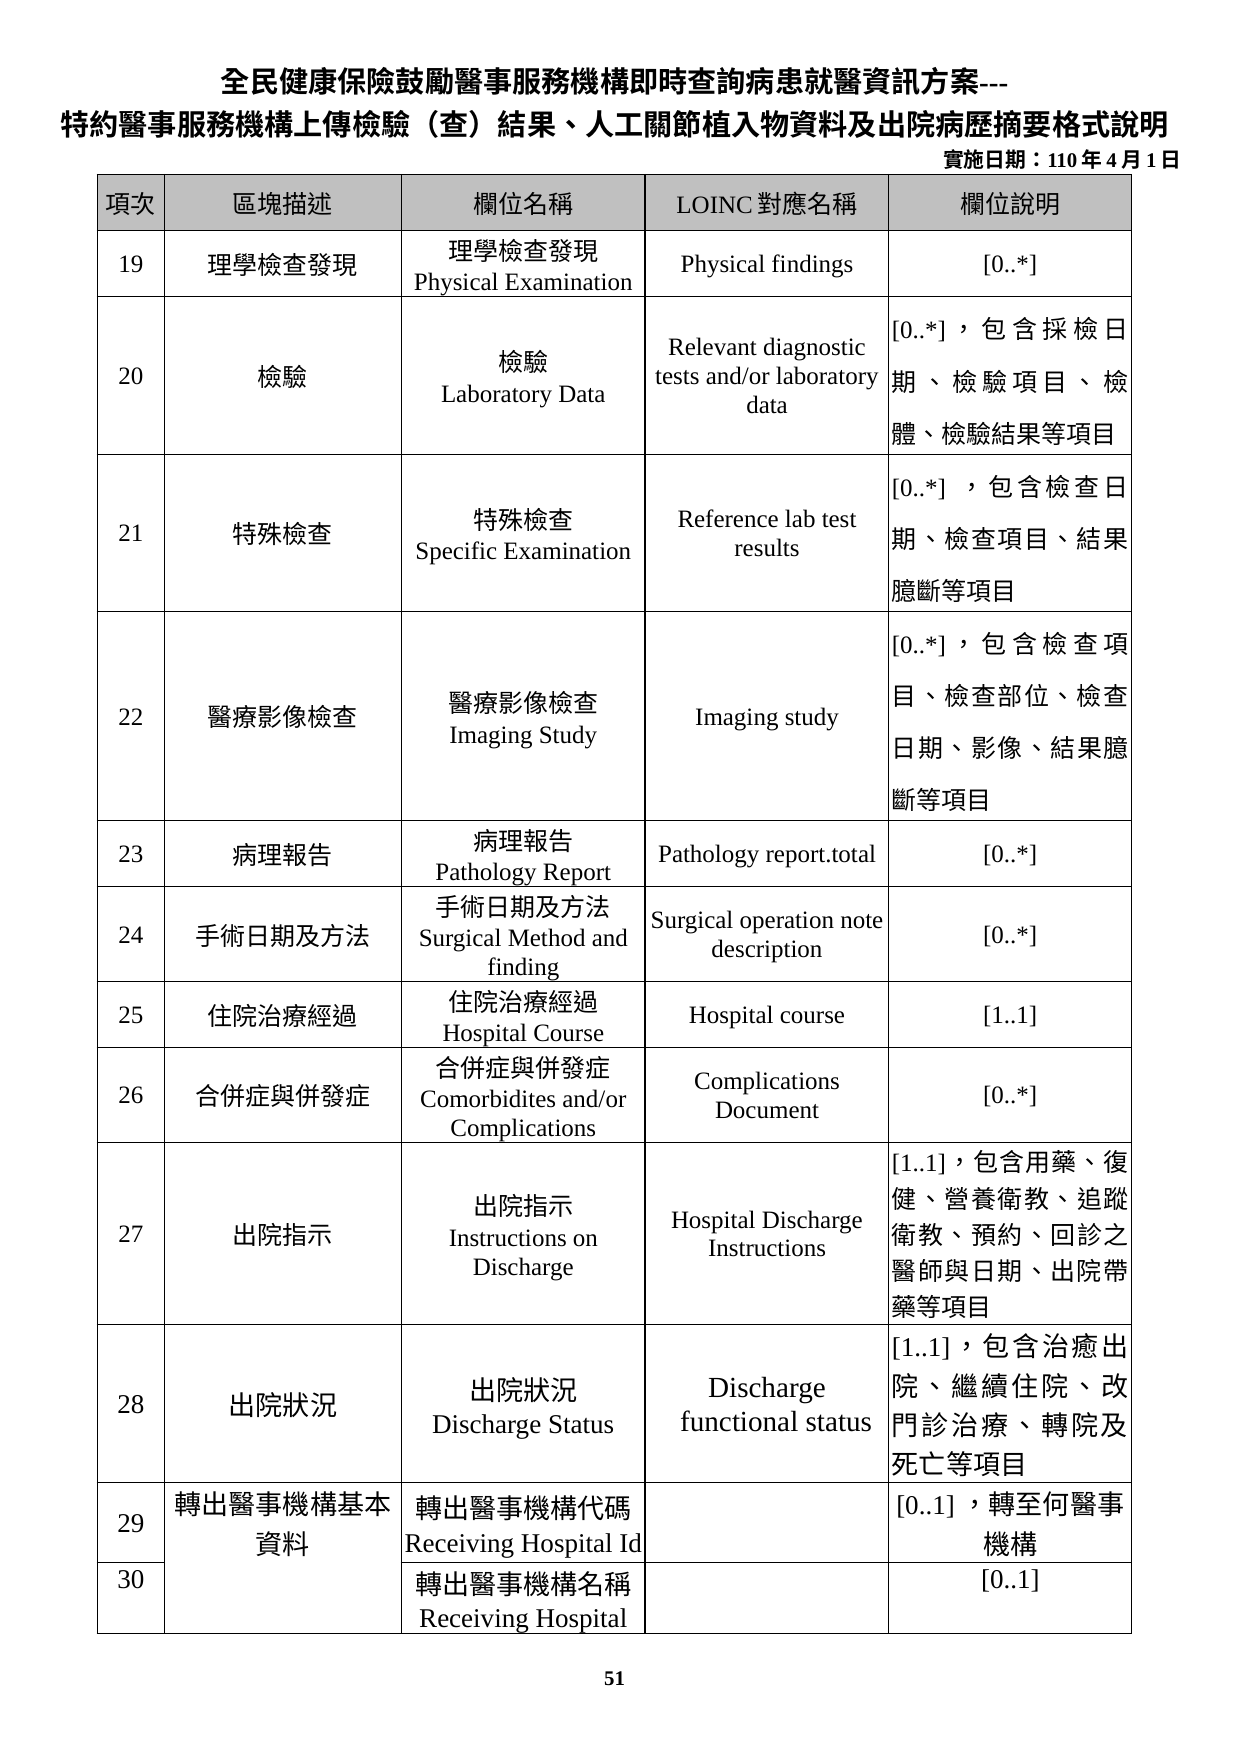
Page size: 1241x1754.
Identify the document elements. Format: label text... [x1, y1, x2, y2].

table_header 欄位名稱 [402, 175, 644, 230]
table_cell [0..*] [889, 887, 1131, 981]
table_cell [0..1] [889, 1563, 1131, 1633]
table_cell [0..*]，包含採檢日期、檢驗項目、檢體、檢驗結果等項目 [889, 297, 1131, 453]
table_cell 19 [98, 231, 164, 296]
table_cell 23 [98, 821, 164, 886]
table_cell 手術日期及方法 [165, 887, 401, 981]
table_cell 27 [98, 1143, 164, 1324]
table_cell Hospital Discharge Instructions [646, 1143, 888, 1324]
table_cell 醫療影像檢查 Imaging Study [402, 612, 644, 820]
table_cell 合併症與併發症 Comorbidites and/or Complications [402, 1048, 644, 1142]
table_cell 合併症與併發症 [165, 1048, 401, 1142]
table_cell Hospital course [646, 982, 888, 1047]
table_cell [646, 1563, 888, 1633]
table_cell 轉出醫事機構基本資料 [165, 1483, 401, 1633]
table_cell 28 [98, 1325, 164, 1482]
table_cell 病理報告 Pathology Report [402, 821, 644, 886]
table_cell 特殊檢查 Specific Examination [402, 455, 644, 611]
table_cell 理學檢查發現 Physical Examination [402, 231, 644, 296]
table_cell 20 [98, 297, 164, 453]
table_cell 轉出醫事機構代碼 Receiving Hospital Id [402, 1483, 644, 1562]
table_cell 住院治療經過 Hospital Course [402, 982, 644, 1047]
table_cell [0..*] ，包含檢查日期、檢查項目、結果臆斷等項目 [889, 455, 1131, 611]
table_cell [1..1] [889, 982, 1131, 1047]
table_cell Reference lab test results [646, 455, 888, 611]
table_cell 轉出醫事機構名稱 Receiving Hospital [402, 1563, 644, 1633]
table_cell 21 [98, 455, 164, 611]
table_cell [1..1]，包含治癒出院、繼續住院、改門診治療、轉院及死亡等項目 [889, 1325, 1131, 1482]
table_cell [0..1] ，轉至何醫事機構 [889, 1483, 1131, 1562]
table_header 項次 [98, 175, 164, 230]
table_cell Surgical operation note description [646, 887, 888, 981]
table_cell 醫療影像檢查 [165, 612, 401, 820]
table_cell Complications Document [646, 1048, 888, 1142]
table_cell 24 [98, 887, 164, 981]
table_cell Discharge functional status [646, 1325, 888, 1482]
table_cell 出院指示 [165, 1143, 401, 1324]
table_cell 出院狀況 [165, 1325, 401, 1482]
table_header 欄位說明 [889, 175, 1131, 230]
table_cell 檢驗 [165, 297, 401, 453]
table_cell [0..*]，包含檢查項目、檢查部位、檢查日期、影像、結果臆斷等項目 [889, 612, 1131, 820]
table_cell Relevant diagnostic tests and/or laboratory data [646, 297, 888, 453]
table_cell [0..*] [889, 231, 1131, 296]
table_cell [646, 1483, 888, 1562]
table_cell 病理報告 [165, 821, 401, 886]
table_cell 出院指示 Instructions on Discharge [402, 1143, 644, 1324]
table_cell Pathology report.total [646, 821, 888, 886]
table_cell [0..*] [889, 1048, 1131, 1142]
table_cell 檢驗 Laboratory Data [402, 297, 644, 453]
table_cell 特殊檢查 [165, 455, 401, 611]
table_cell 29 [98, 1483, 164, 1562]
table_cell Imaging study [646, 612, 888, 820]
table_cell 25 [98, 982, 164, 1047]
table_cell 住院治療經過 [165, 982, 401, 1047]
table_cell 出院狀況 Discharge Status [402, 1325, 644, 1482]
table_cell 26 [98, 1048, 164, 1142]
table_cell [1..1]，包含用藥、復健、營養衛教、追蹤衛教、預約、回診之醫師與日期、出院帶藥等項目 [889, 1143, 1131, 1324]
table_header 區塊描述 [165, 175, 401, 230]
table_cell [0..*] [889, 821, 1131, 886]
table_cell 手術日期及方法 Surgical Method and finding [402, 887, 644, 981]
table_cell Physical findings [646, 231, 888, 296]
table_cell 30 [98, 1563, 164, 1633]
table_cell 22 [98, 612, 164, 820]
table_header LOINC對應名稱 [646, 175, 888, 230]
table_cell 理學檢查發現 [165, 231, 401, 296]
